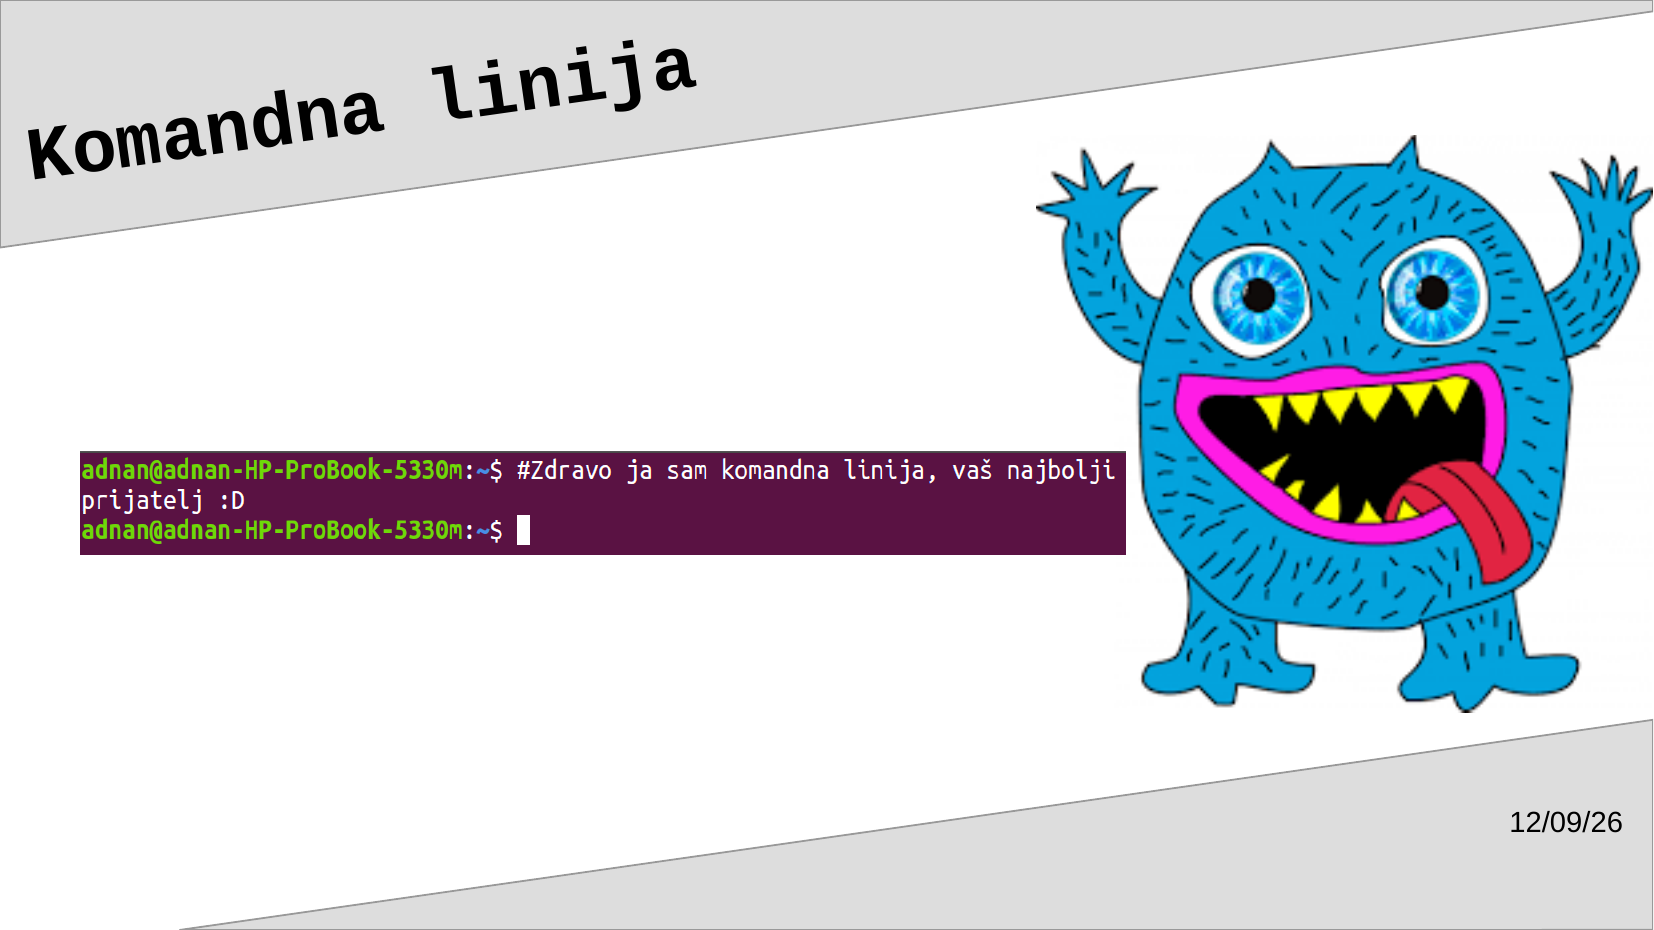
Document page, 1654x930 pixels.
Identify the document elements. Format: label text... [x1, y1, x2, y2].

picture [80, 135, 1653, 713]
title Komandna linija [16, 0, 1501, 239]
